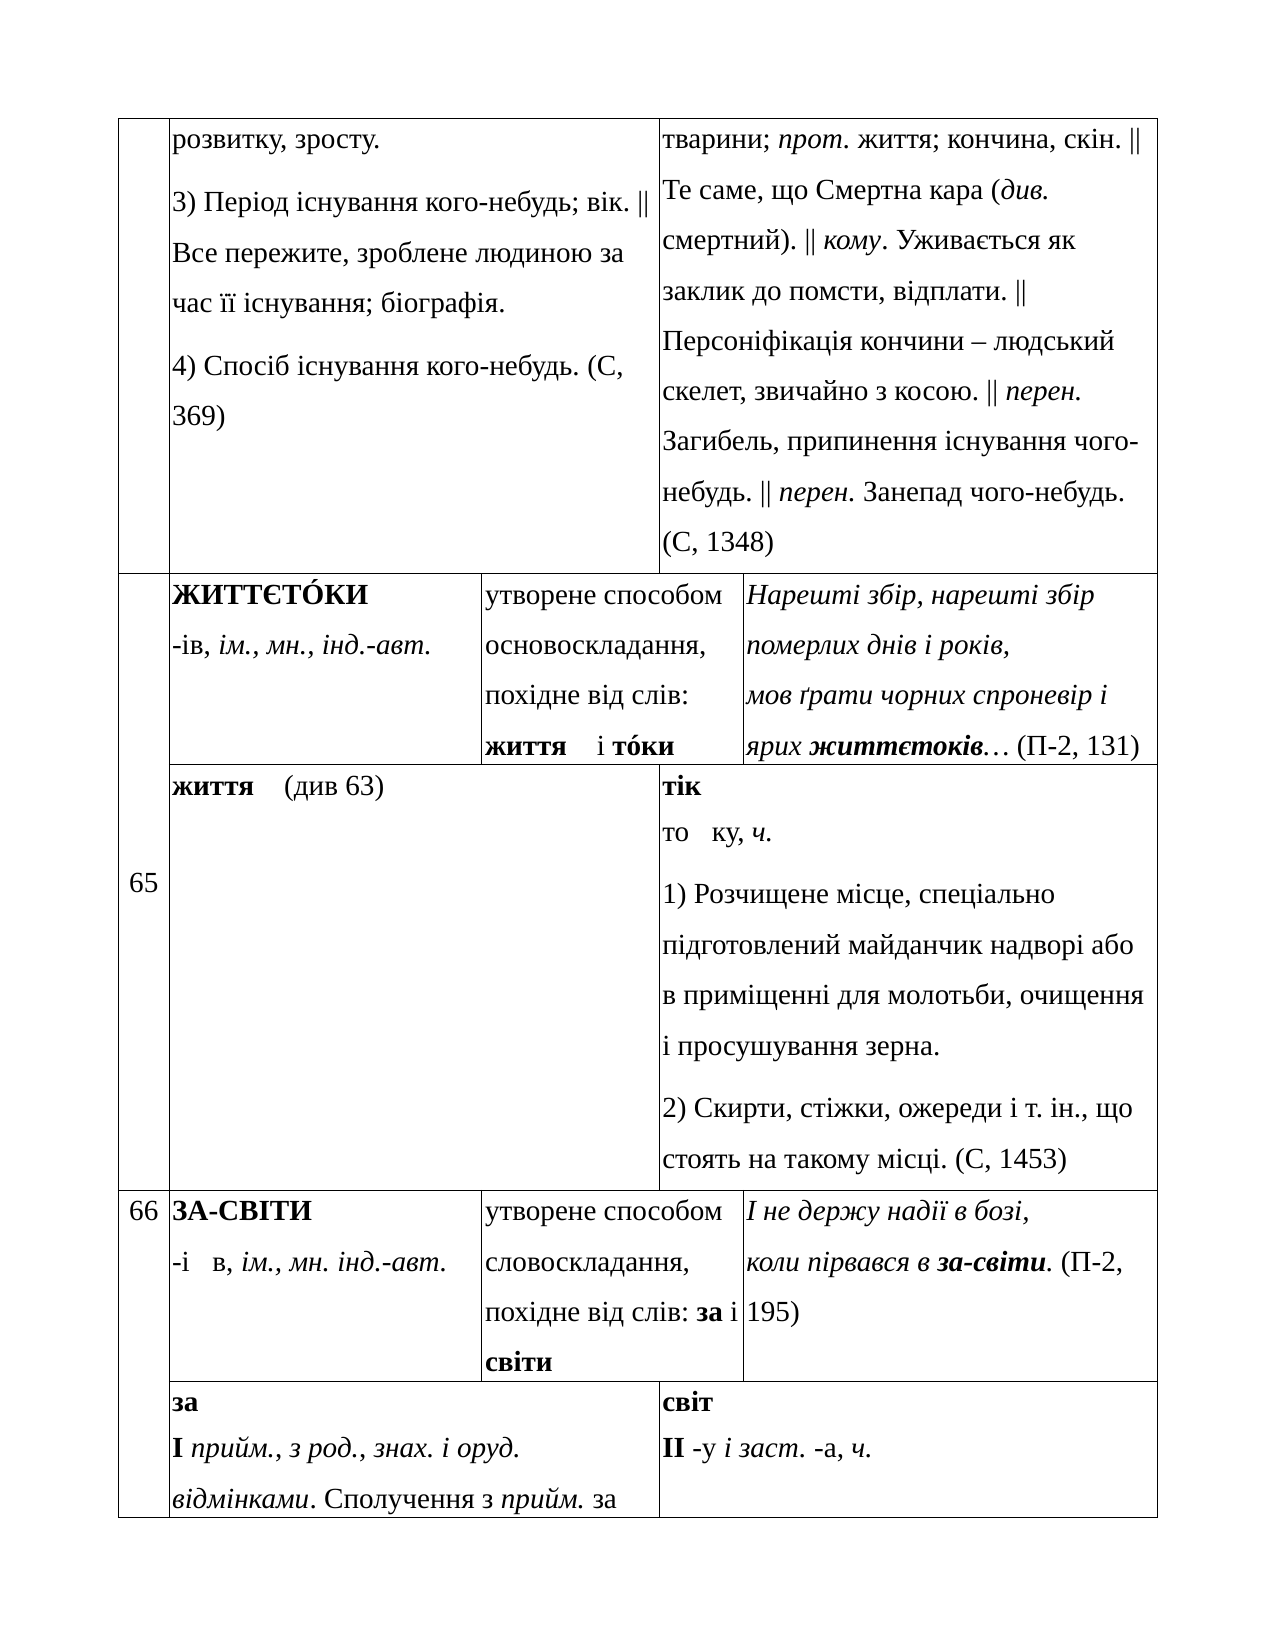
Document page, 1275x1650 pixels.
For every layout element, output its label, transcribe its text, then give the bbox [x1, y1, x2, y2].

table_cell [119, 119, 169, 573]
table_cell Нарешті збір, нарешті збір померлих днів і років, мов ґрати чорних спроневір і ярих життєтоків… (П‑2, 131) [744, 574, 1157, 764]
table_cell утворене способом основоскладання, похідне від слів: життя і тóки [482, 574, 743, 764]
table_cell І не держу надії в бозі, коли пірвався в за-світи. (П‑2, 195) [744, 1191, 1157, 1381]
table_cell тварини; прот. життя; кончина, скін. || Те саме, що Смертна кара (див. смертний). || кому. Уживається як заклик до помсти, відплати. || Персоніфікація кончини – людський скелет, звичайно з косою. || перен. Загибель, припинення існування чого-небудь. || перен. Занепад чого-небудь. (С, 1348) [660, 119, 1157, 573]
table_cell за I прийм., з род., знах. і оруд. відмінками. Сполучення з прийм. за [170, 1382, 659, 1517]
table_cell Життєтóки -ів, ім., мн., інд.-авт. [170, 574, 481, 764]
table_cell розвитку, зросту. 3) Період існування кого-небудь; вік. || Все пережите, зроблене людиною за час її існування; біографія. 4) Спосіб існування кого-небудь. (С, 369) [170, 119, 659, 573]
table_cell тік току, ч. 1) Розчищене місце, спеціально підготовлений майданчик надворі або в приміщенні для молотьби, очищення і просушування зерна. 2) Скирти, стіжки, ожереди і т. ін., що стоять на такому місці. (С, 1453) [660, 765, 1157, 1190]
table_cell За-світи -ів, ім., мн. інд.-авт. [170, 1191, 481, 1381]
table_cell 65 [119, 574, 169, 1190]
table_cell утворене способом словоскладання, похідне від слів: за і світи [482, 1191, 743, 1381]
table_cell 66 [119, 1191, 169, 1517]
table_cell світ II -у і заст. -а, ч. [660, 1382, 1157, 1517]
table_cell життя (див 63) [170, 765, 659, 1190]
